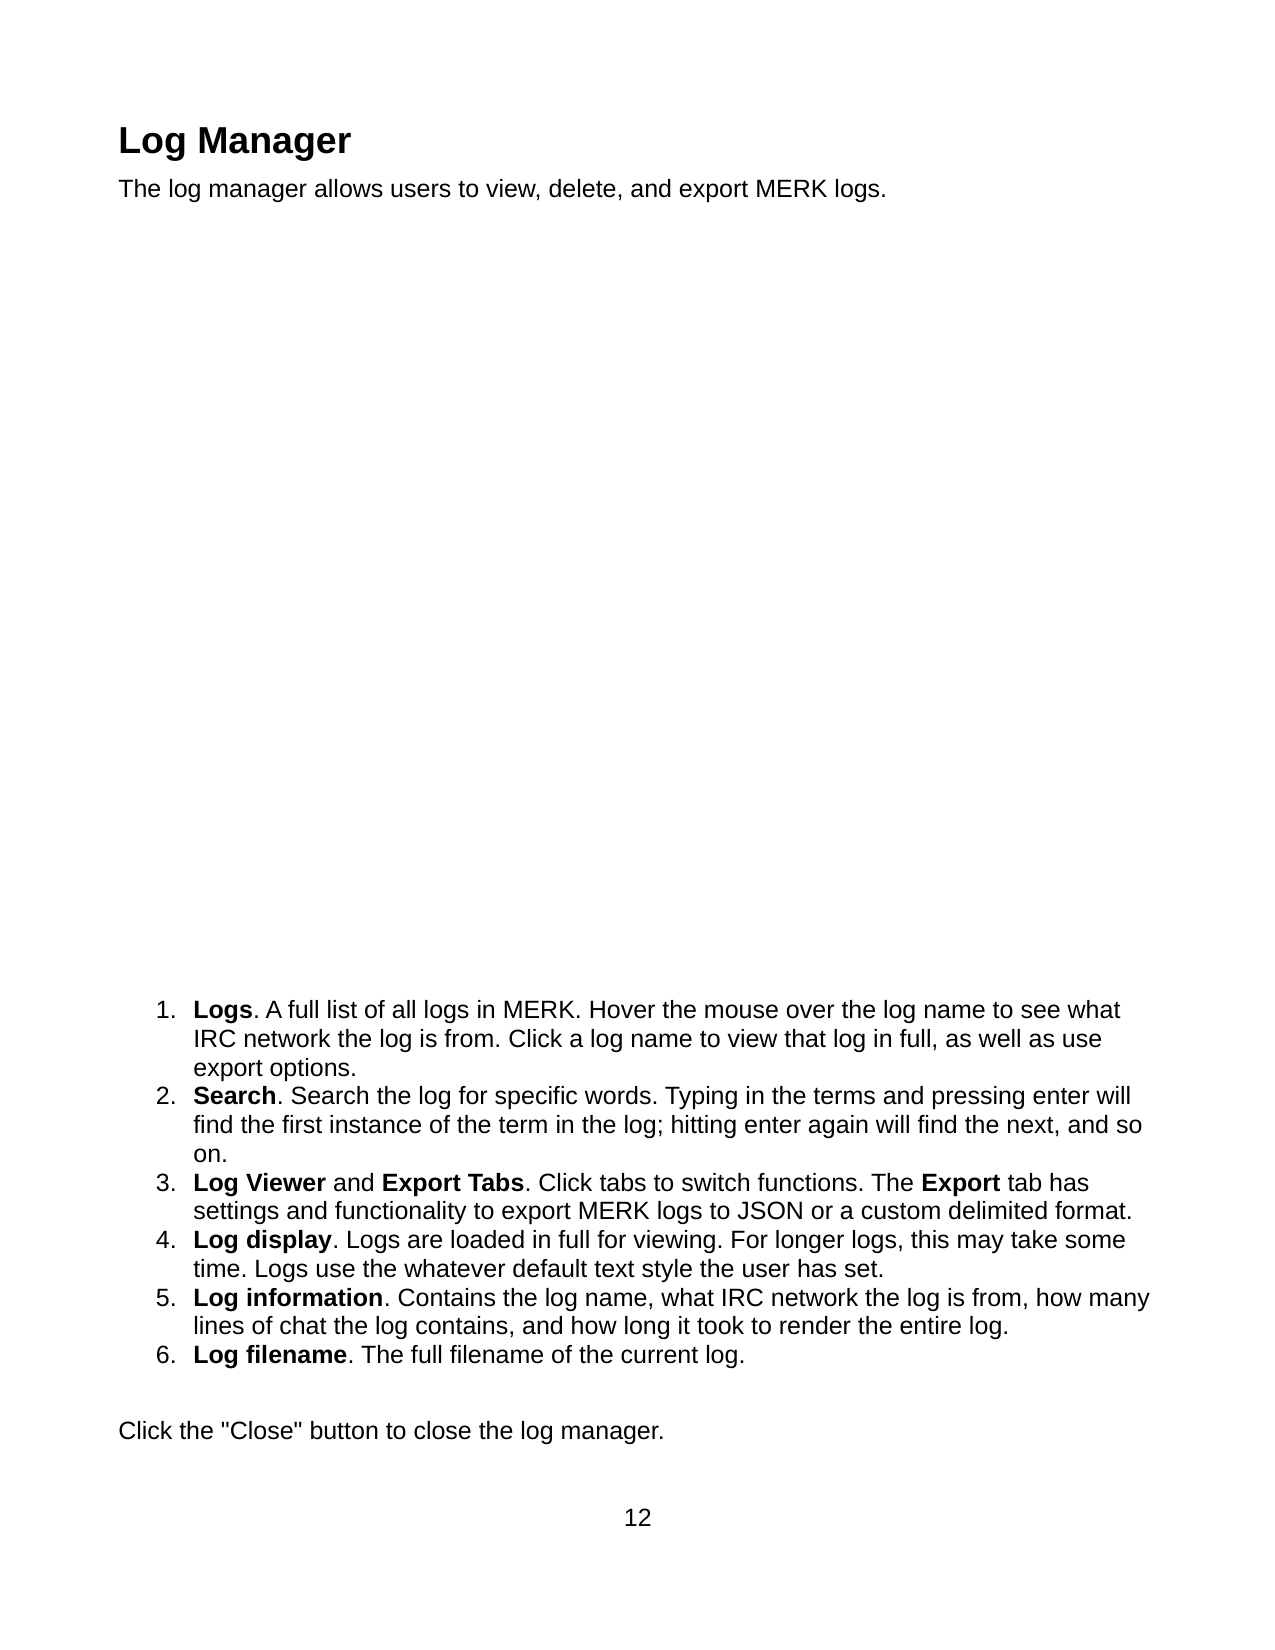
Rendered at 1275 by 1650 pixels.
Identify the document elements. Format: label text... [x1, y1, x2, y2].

list Log display. Logs are loaded in full for viewing. For longer logs, this may take some time. Logs use the whatever default text style the user has set. [156, 1225, 1157, 1282]
list Log Viewer and Export Tabs. Click tabs to switch functions. The Export tab has settings and functionality to export MERK logs to JSON or a custom delimited format. [156, 1167, 1157, 1225]
text The log manager allows users to view, delete, and export MERK logs. [118, 174, 1157, 202]
subtitle Log Manager [118, 118, 1157, 161]
list Search. Search the log for specific words. Typing in the terms and pressing enter will find the first instance of the term in the log; hitting enter again will find the next, and so on. [156, 1081, 1157, 1167]
list Log information. Contains the log name, what IRC network the log is from, how many lines of chat the log contains, and how long it took to render the entire log. [156, 1282, 1157, 1340]
text Click the "Close" button to close the log manager. [118, 1416, 1157, 1445]
list Logs. A full list of all logs in MERK. Hover the mouse over the log name to see what IRC network the log is from. Click a log name to view that log in full, as well as use export options. [156, 995, 1157, 1081]
list Log filename. The full filename of the current log. [156, 1340, 1157, 1369]
